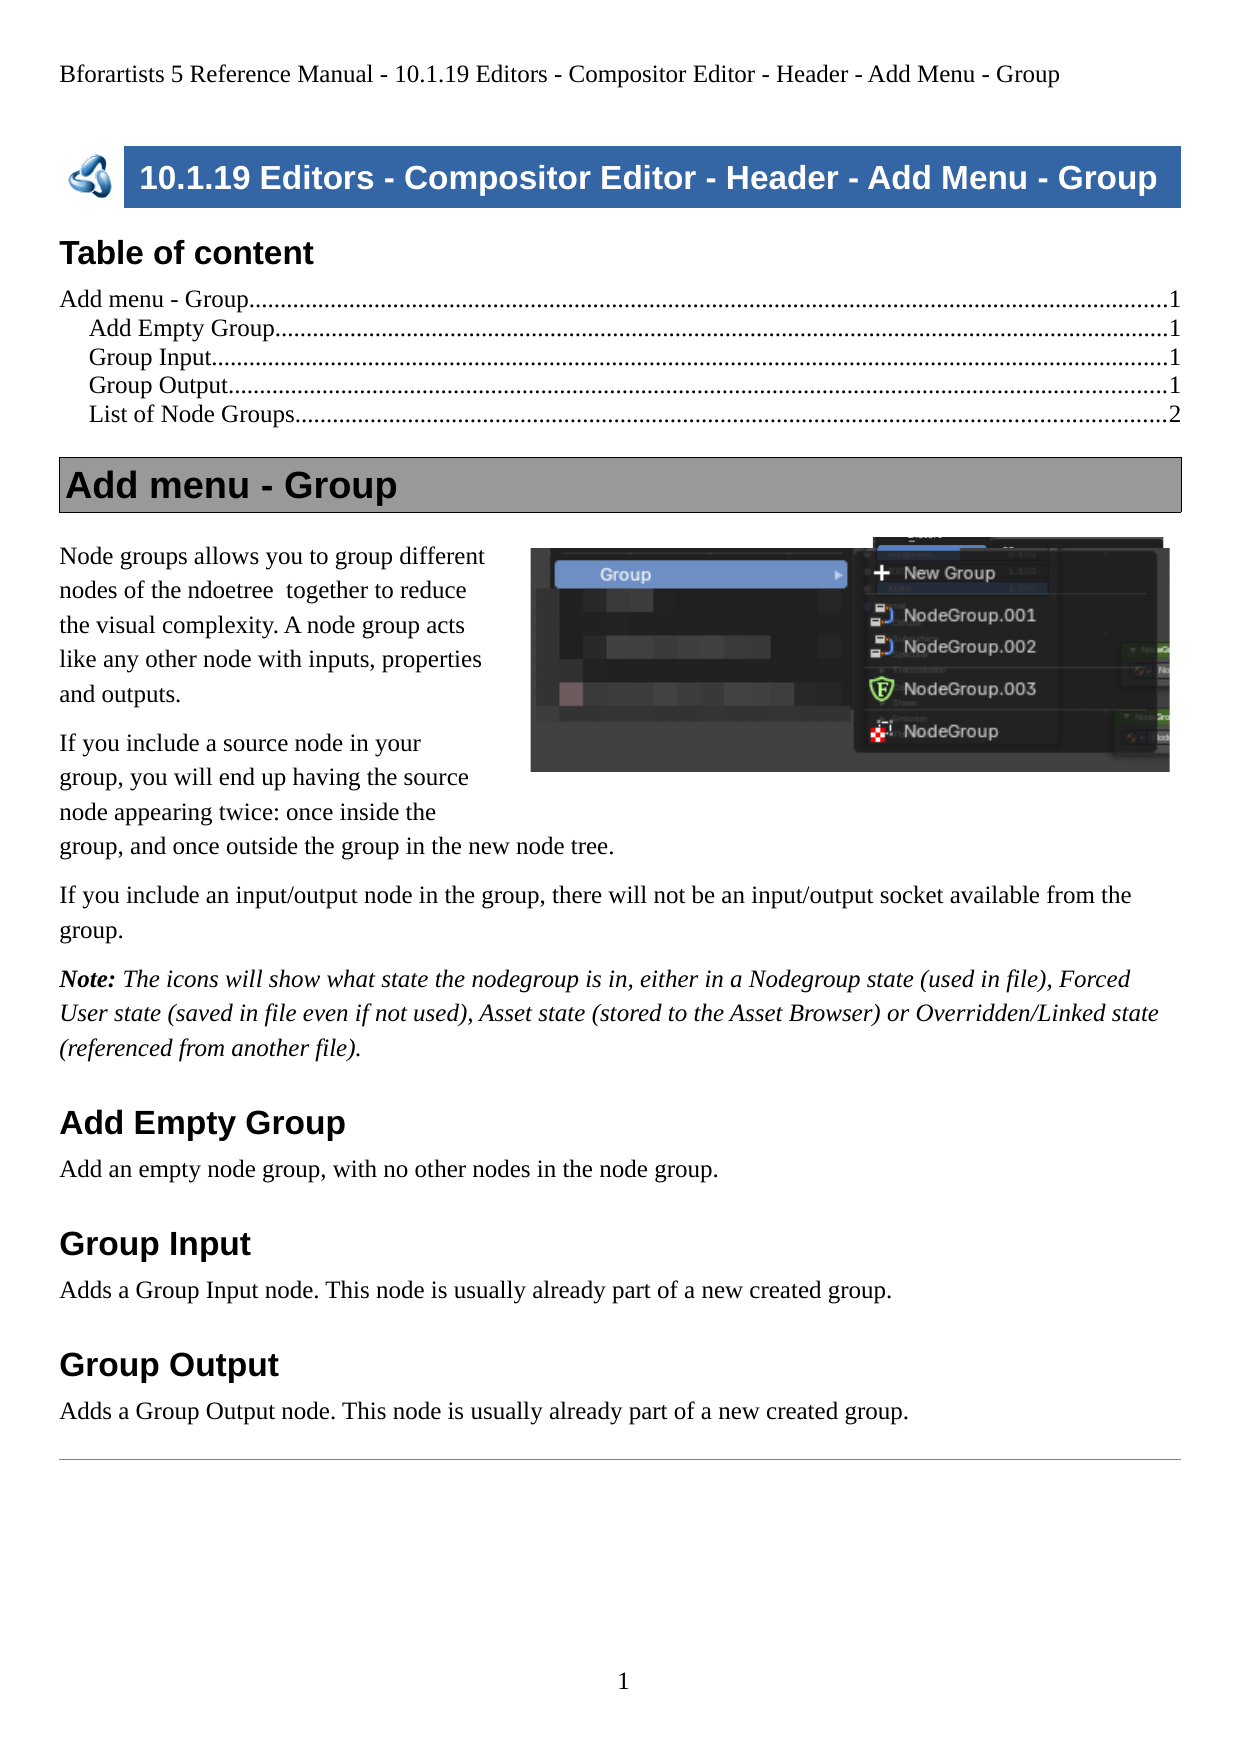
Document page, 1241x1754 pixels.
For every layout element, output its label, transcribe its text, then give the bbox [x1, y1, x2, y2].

text Add menu - Group 1 [59, 284, 1181, 313]
text List of Node Groups 2 [88, 399, 1181, 428]
text Node groups allows you to group different nodes of the ndoetree together to reduce the visual complexity. A node group acts like any other node with inputs, properties and outputs. [59, 541, 872, 707]
text Group Input 1 [88, 342, 1181, 370]
text If you include a source node in your group, you will end up having the source node appearing twice: once inside the group, and once outside the group in the new node tree. [59, 728, 1181, 860]
subtitle Add Empty Group [59, 1103, 1181, 1141]
text Add an empty node group, with no other nodes in the node group. [59, 1154, 1181, 1182]
table_header Add menu - Group [60, 458, 1181, 512]
subtitle Table of content [59, 233, 1181, 272]
subtitle Group Input [59, 1224, 1181, 1262]
picture [530, 537, 1170, 772]
table_header 10.1.19 Editors - Compositor Editor - Header - Add Menu - Group [124, 146, 1181, 208]
text Group Output 1 [88, 370, 1181, 399]
text Note: The icons will show what state the nodegroup is in, either in a Nodegroup state (used in file), Forced User state (saved in file even if not used), Asset state (stored to the Asset Browser) or Overridden/Linked state (referenced from another file). [59, 964, 1181, 1061]
picture [65, 152, 114, 201]
text Add Empty Group 1 [88, 313, 1181, 342]
text Adds a Group Input node. This node is usually already part of a new created group. [59, 1275, 1181, 1303]
text If you include an input/output node in the group, there will not be an input/output socket available from the group. [59, 880, 1181, 943]
table_header [59, 146, 124, 208]
subtitle Group Output [59, 1345, 1181, 1383]
text Adds a Group Output node. This node is usually already part of a new created group. [59, 1396, 1181, 1424]
